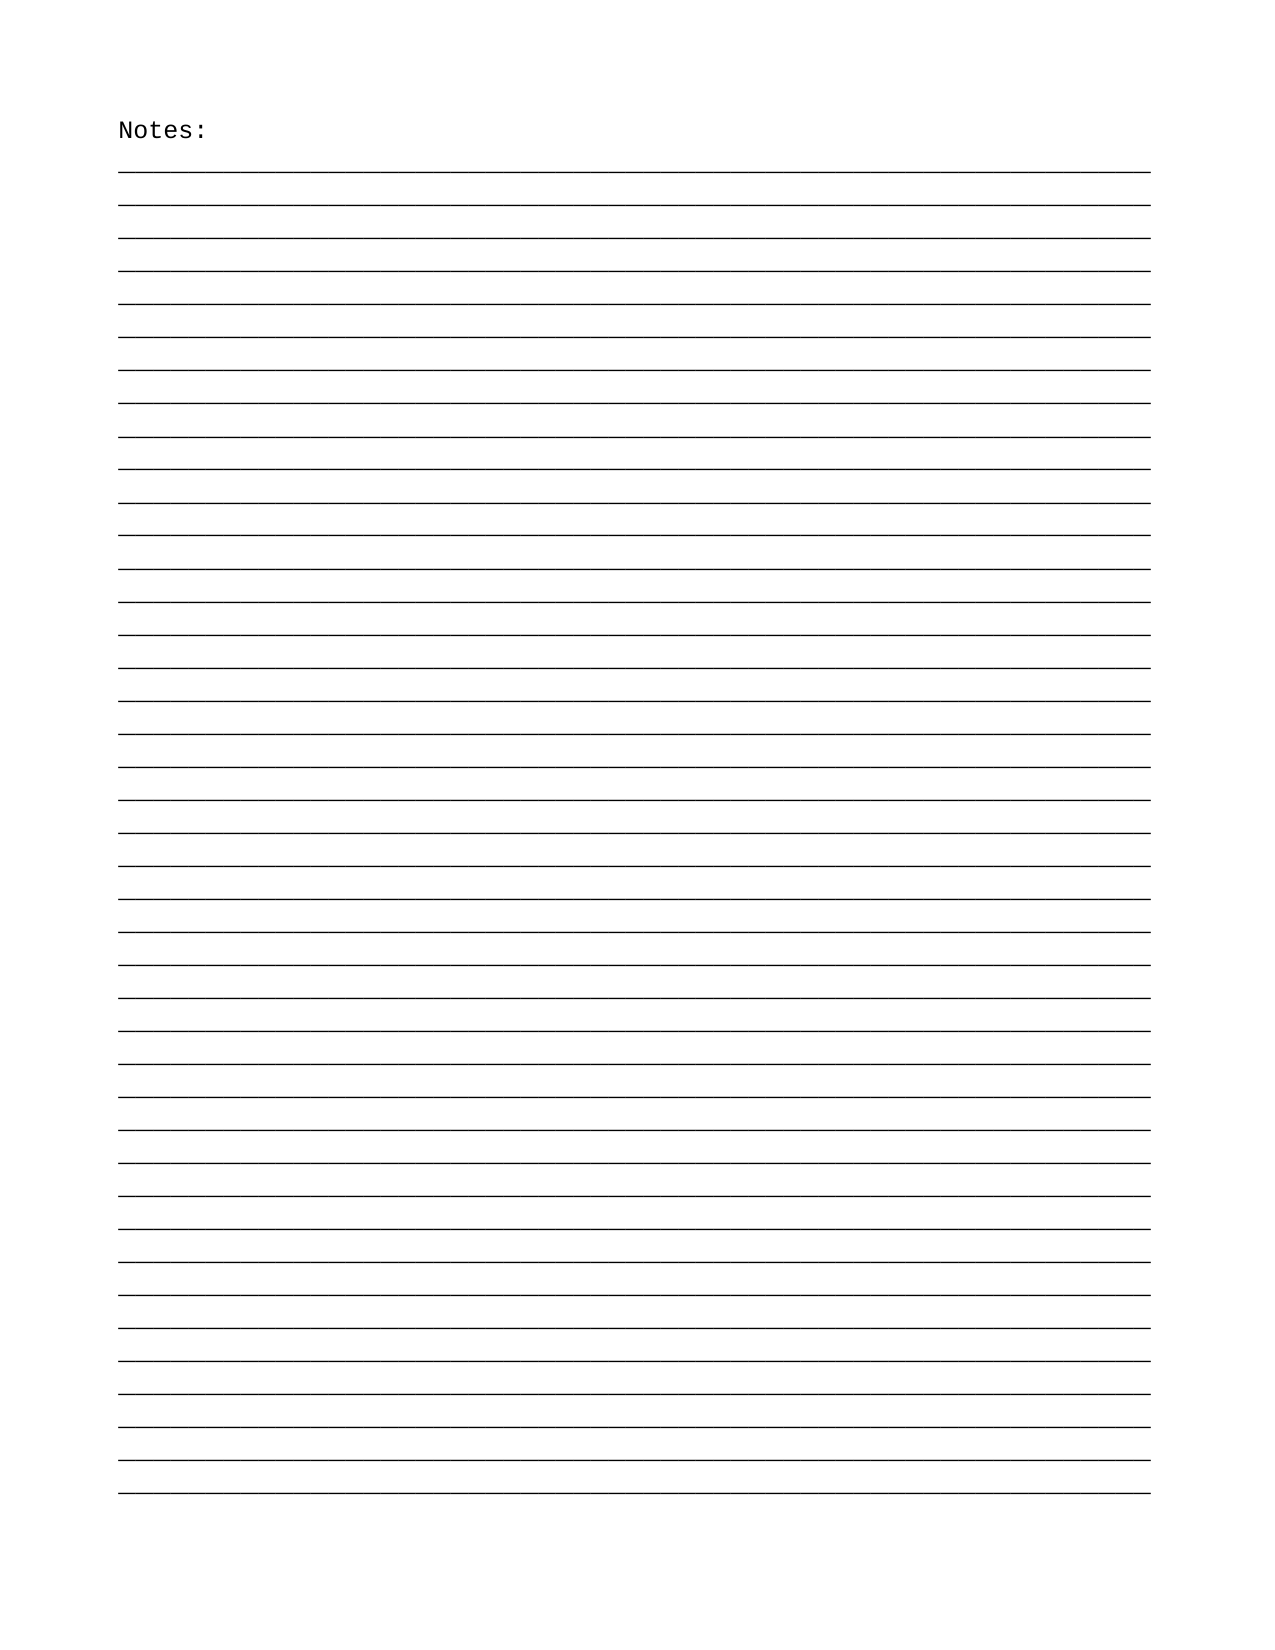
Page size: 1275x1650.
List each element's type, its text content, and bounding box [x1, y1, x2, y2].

text Notes: [118, 118, 1157, 146]
text ___________________________________________________________________________________________________________________________________________________________________________________________________________________________________________________________________________________________________________________________________________________________________________________________________________________________________________________________________________________________________________________________________________________________________________________________________________________________________________________________________________________________________________________________________________________________________________________________________________________________________________________________________________________________________________________________________________________________________________________________________________________________________________________________________________________________________________________________________________________________________________________________________________________________________________________________________________________________________________________________________________________________________________________________________________________________________________________________________________________________________________________________________________________________________________________________________________________________________________________________________________________________________________________________________________________________________________________________________________________________________________________________________________________________________________________________________________________________________________________________________________________________________________________________________________________________________________________________________________________________________________________________________________________________________________________________________________________________________________________________________________________________________________________________________________________________________________________________________________________________________________________ [118, 146, 1157, 1500]
